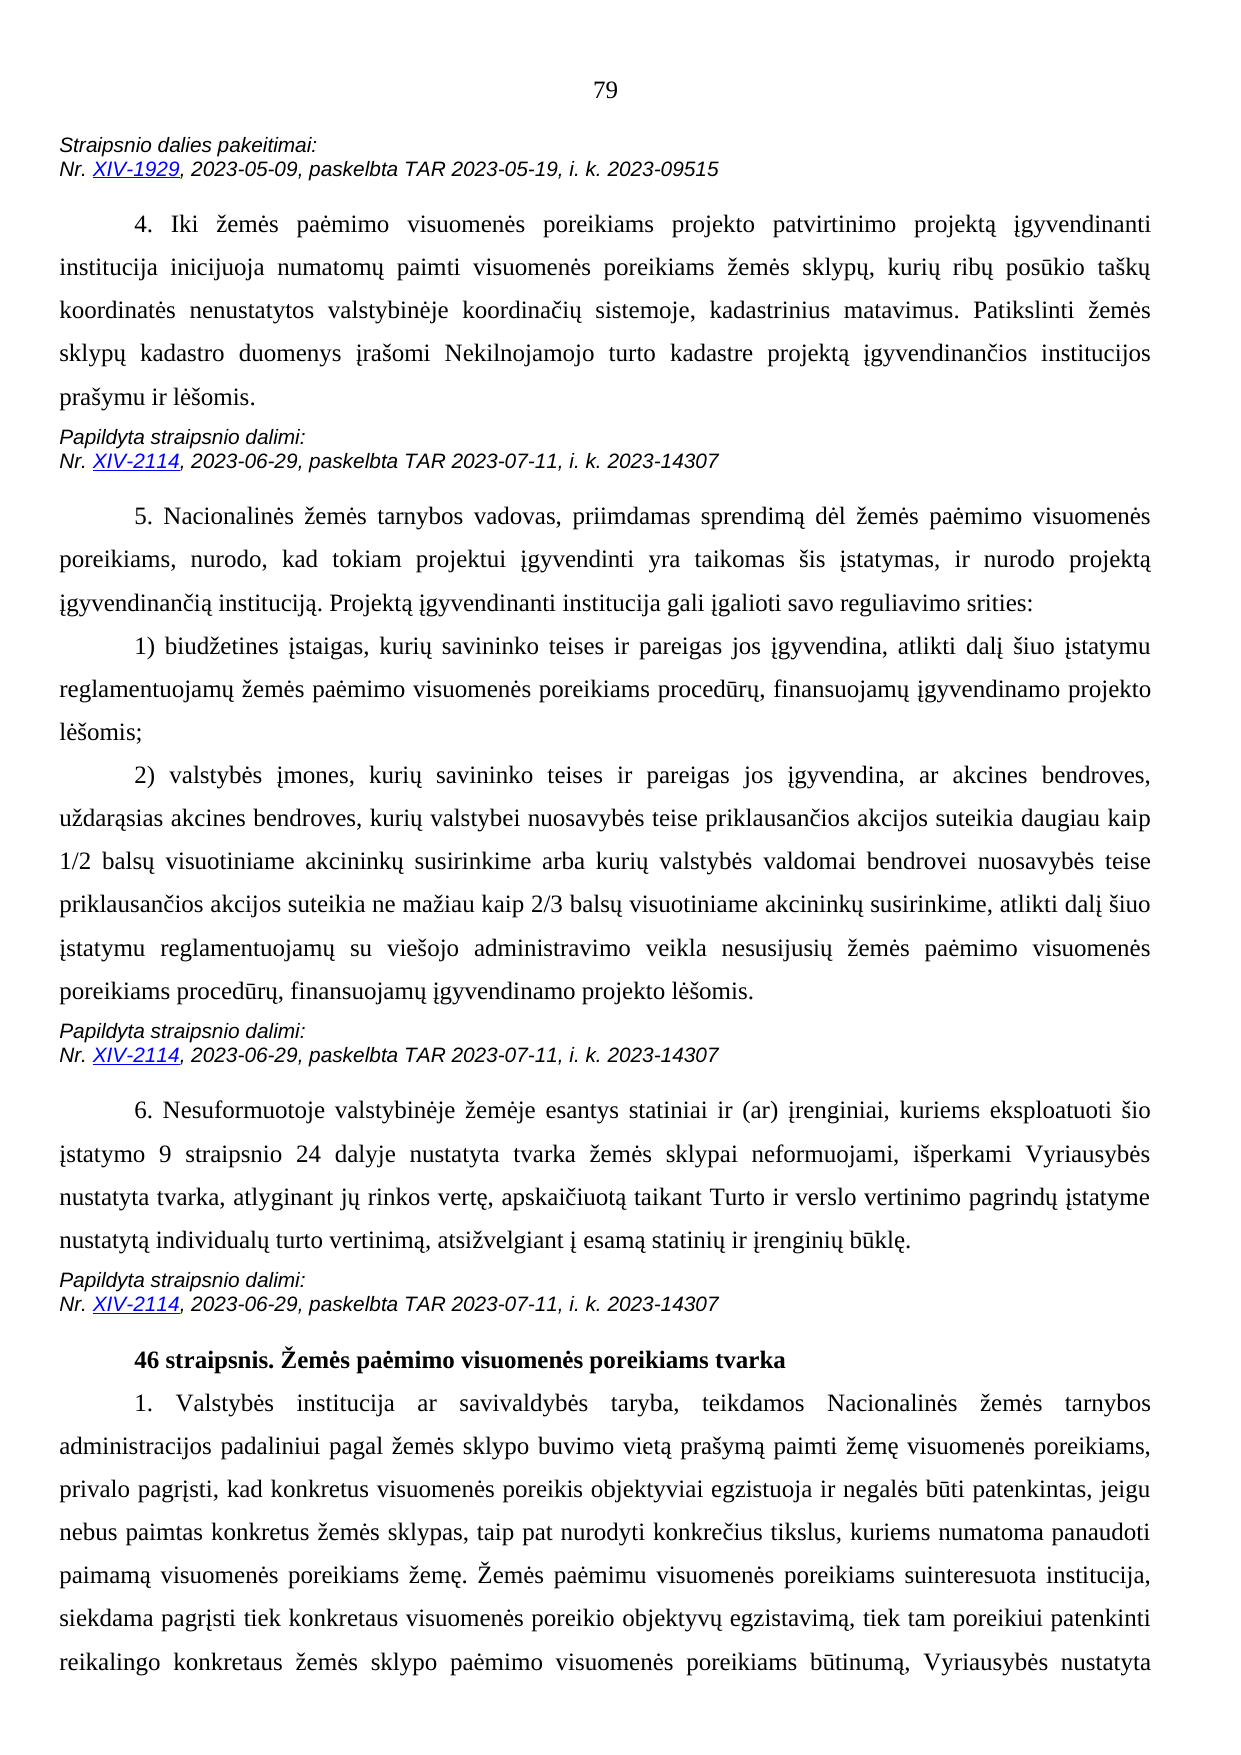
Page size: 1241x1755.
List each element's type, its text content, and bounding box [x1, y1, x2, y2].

text 6. Nesuformuotoje valstybinėje žemėje esantys statiniai ir (ar) įrenginiai, kuriems eksploatuoti šio įstatymo 9 straipsnio 24 dalyje nustatyta tvarka žemės sklypai neformuojami, išperkami Vyriausybės nustatyta tvarka, atlyginant jų rinkos vertę, apskaičiuotą taikant Turto ir verslo vertinimo pagrindų įstatyme nustatytą individualų turto vertinimą, atsižvelgiant į esamą statinių ir įrenginių būklę. [59, 1096, 1152, 1254]
text Straipsnio dalies pakeitimai: [59, 132, 1152, 156]
text Papildyta straipsnio dalimi: [59, 1019, 1152, 1043]
text Nr. XIV-2114, 2023-06-29, paskelbta TAR 2023-07-11, i. k. 2023-14307 [59, 1292, 1152, 1316]
text Papildyta straipsnio dalimi: [59, 425, 1152, 449]
text Nr. XIV-2114, 2023-06-29, paskelbta TAR 2023-07-11, i. k. 2023-14307 [59, 449, 1152, 473]
text 46 straipsnis. Žemės paėmimo visuomenės poreikiams tvarka [59, 1345, 1152, 1373]
text 2) valstybės įmones, kurių savininko teises ir pareigas jos įgyvendina, ar akcines bendroves, uždarąsias akcines bendroves, kurių valstybei nuosavybės teise priklausančios akcijos suteikia daugiau kaip 1/2 balsų visuotiniame akcininkų susirinkime arba kurių valstybės valdomai bendrovei nuosavybės teise priklausančios akcijos suteikia ne mažiau kaip 2/3 balsų visuotiniame akcininkų susirinkime, atlikti dalį šiuo įstatymu reglamentuojamų su viešojo administravimo veikla nesusijusių žemės paėmimo visuomenės poreikiams procedūrų, finansuojamų įgyvendinamo projekto lėšomis. [59, 760, 1152, 1004]
text 4. Iki žemės paėmimo visuomenės poreikiams projekto patvirtinimo projektą įgyvendinanti institucija inicijuoja numatomų paimti visuomenės poreikiams žemės sklypų, kurių ribų posūkio taškų koordinatės nenustatytos valstybinėje koordinačių sistemoje, kadastrinius matavimus. Patikslinti žemės sklypų kadastro duomenys įrašomi Nekilnojamojo turto kadastre projektą įgyvendinančios institucijos prašymu ir lėšomis. [59, 209, 1152, 410]
text Nr. XIV-1929, 2023-05-09, paskelbta TAR 2023-05-19, i. k. 2023-09515 [59, 156, 1152, 180]
text 5. Nacionalinės žemės tarnybos vadovas, priimdamas sprendimą dėl žemės paėmimo visuomenės poreikiams, nurodo, kad tokiam projektui įgyvendinti yra taikomas šis įstatymas, ir nurodo projektą įgyvendinančią instituciją. Projektą įgyvendinanti institucija gali įgalioti savo reguliavimo srities: [59, 501, 1152, 616]
text Papildyta straipsnio dalimi: [59, 1268, 1152, 1292]
text 1. Valstybės institucija ar savivaldybės taryba, teikdamos Nacionalinės žemės tarnybos administracijos padaliniui pagal žemės sklypo buvimo vietą prašymą paimti žemę visuomenės poreikiams, privalo pagrįsti, kad konkretus visuomenės poreikis objektyviai egzistuoja ir negalės būti patenkintas, jeigu nebus paimtas konkretus žemės sklypas, taip pat nurodyti konkrečius tikslus, kuriems numatoma panaudoti paimamą visuomenės poreikiams žemę. Žemės paėmimu visuomenės poreikiams suinteresuota institucija, siekdama pagrįsti tiek konkretaus visuomenės poreikio objektyvų egzistavimą, tiek tam poreikiui patenkinti reikalingo konkretaus žemės sklypo paėmimo visuomenės poreikiams būtinumą, Vyriausybės nustatyta [59, 1388, 1152, 1675]
text Nr. XIV-2114, 2023-06-29, paskelbta TAR 2023-07-11, i. k. 2023-14307 [59, 1043, 1152, 1067]
text 1) biudžetines įstaigas, kurių savininko teises ir pareigas jos įgyvendina, atlikti dalį šiuo įstatymu reglamentuojamų žemės paėmimo visuomenės poreikiams procedūrų, finansuojamų įgyvendinamo projekto lėšomis; [59, 631, 1152, 746]
